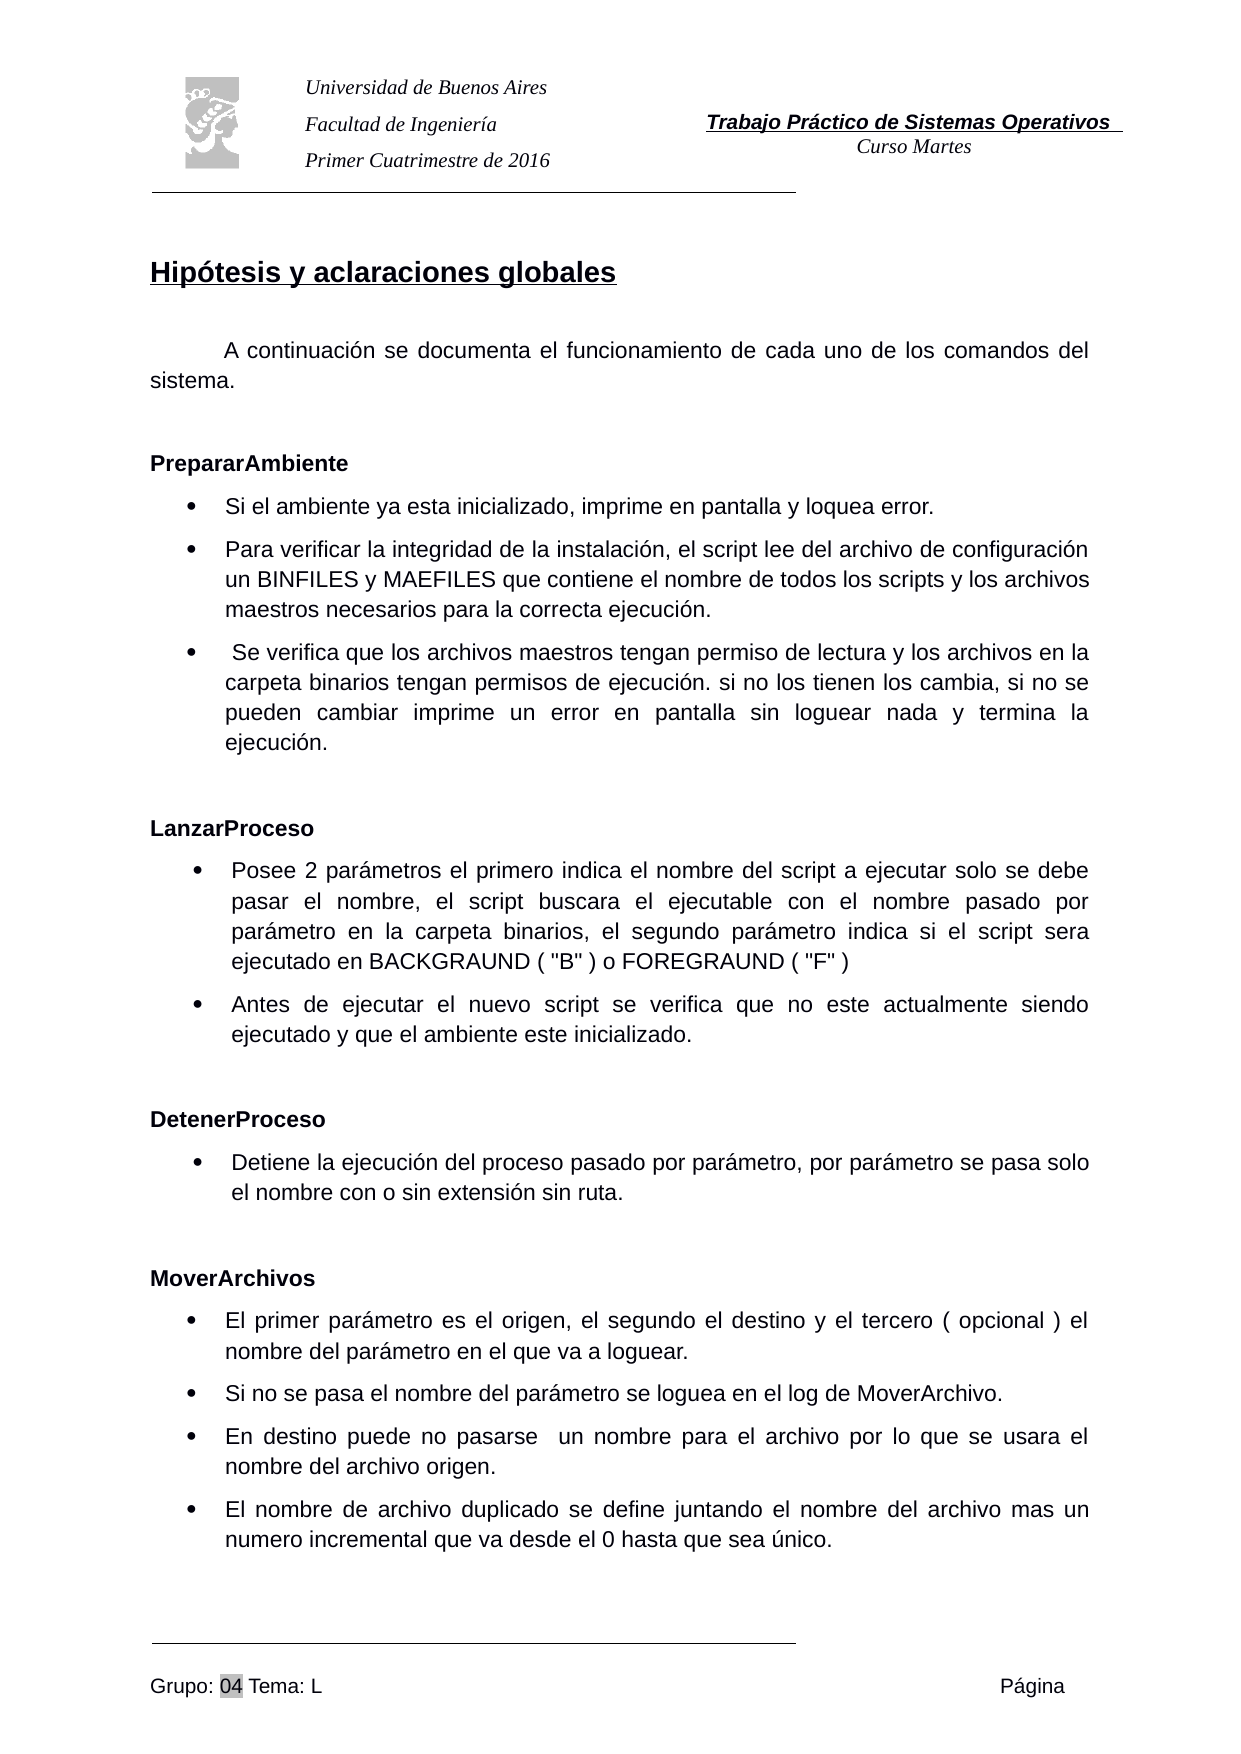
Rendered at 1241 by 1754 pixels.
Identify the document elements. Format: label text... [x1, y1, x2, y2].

text DetenerProceso [150, 1106, 1090, 1133]
picture [183, 75, 246, 171]
text LanzarProceso [150, 815, 1090, 841]
list En destino puede no pasarse un nombre para el archivo por lo que se usara el nombre del archivo origen. [187, 1423, 1090, 1479]
text MoverArchivos [150, 1265, 1090, 1291]
text PrepararAmbiente [150, 450, 1090, 476]
list Para verificar la integridad de la instalación, el script lee del archivo de configuración un BINFILES y MAEFILES que contiene el nombre de todos los scripts y los archivos maestros necesarios para la correcta ejecución. [187, 536, 1090, 622]
list El nombre de archivo duplicado se define juntando el nombre del archivo mas un numero incremental que va desde el 0 hasta que sea único. [187, 1496, 1090, 1552]
list Posee 2 parámetros el primero indica el nombre del script a ejecutar solo se debe pasar el nombre, el script buscara el ejecutable con el nombre pasado por parámetro en la carpeta binarios, el segundo parámetro indica si el script sera ejecutado en BACKGRAUND ( "B" ) o FOREGRAUND ( "F" ) [194, 857, 1090, 974]
list Si el ambiente ya esta inicializado, imprime en pantalla y loquea error. [187, 493, 1090, 519]
text A continuación se documenta el funcionamiento de cada uno de los comandos del sistema. [150, 337, 1090, 394]
subtitle Hipótesis y aclaraciones globales [150, 255, 1090, 288]
list Detiene la ejecución del proceso pasado por parámetro, por parámetro se pasa solo el nombre con o sin extensión sin ruta. [194, 1149, 1090, 1206]
list Antes de ejecutar el nuevo script se verifica que no este actualmente siendo ejecutado y que el ambiente este inicializado. [194, 991, 1090, 1047]
list Si no se pasa el nombre del parámetro se loguea en el log de MoverArchivo. [187, 1380, 1090, 1407]
list Se verifica que los archivos maestros tengan permiso de lectura y los archivos en la carpeta binarios tengan permisos de ejecución. si no los tienen los cambia, si no se pueden cambiar imprime un error en pantalla sin loguear nada y termina la ejecución. [187, 639, 1090, 756]
list El primer parámetro es el origen, el segundo el destino y el tercero ( opcional ) el nombre del parámetro en el que va a loguear. [187, 1307, 1090, 1364]
